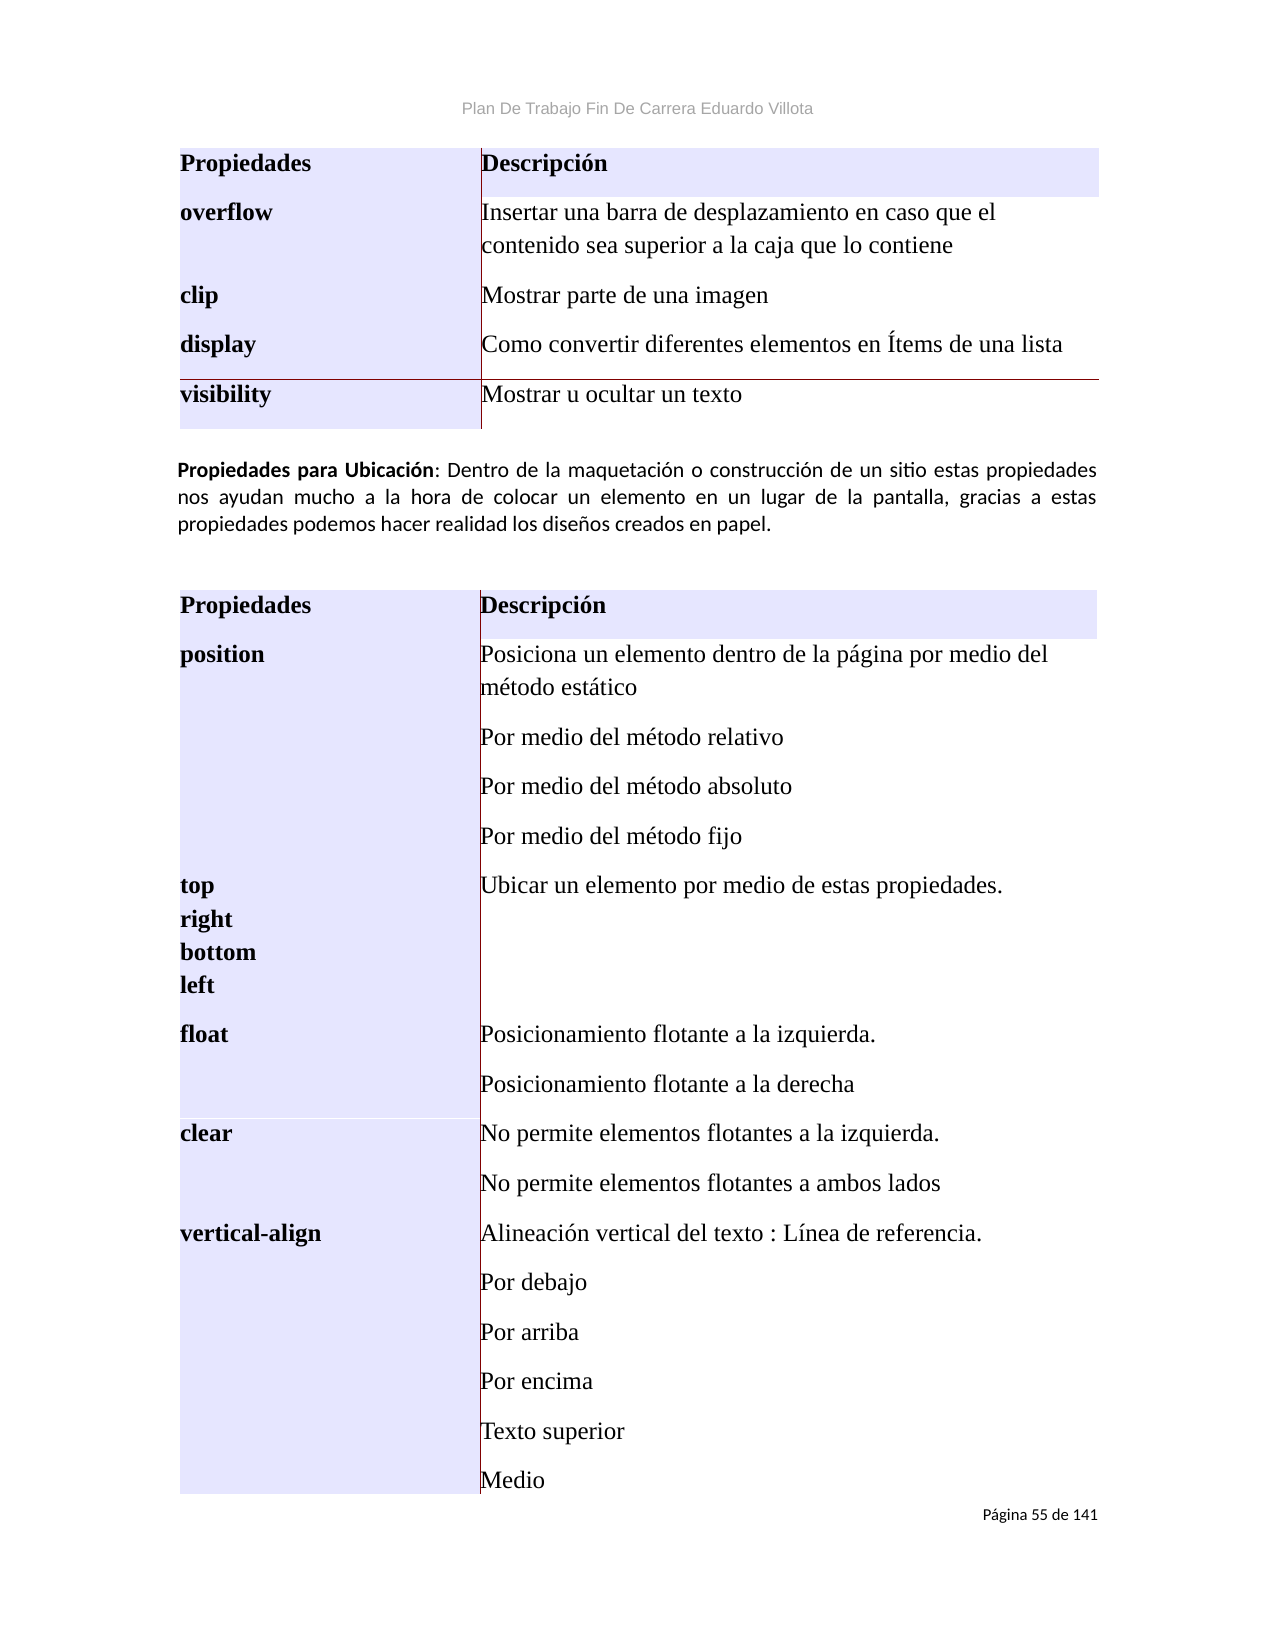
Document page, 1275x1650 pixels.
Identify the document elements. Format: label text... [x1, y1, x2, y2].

table_cell Posicionamiento flotante a la derecha [481, 1069, 1097, 1118]
table_cell overflow [180, 197, 481, 280]
table_cell clip [180, 280, 481, 329]
table_cell visibility [180, 380, 481, 429]
table_header Descripción [482, 148, 1099, 197]
text Propiedades para Ubicación: Dentro de la maquetación o construcción de un sitio estas propiedades nos ayudan mucho a la hora de colocar un elemento en un lugar de la pantalla, gracias a estas propiedades podemos hacer realidad los diseños creados en papel. [177, 457, 1098, 537]
table_cell Por encima [481, 1366, 1097, 1416]
table_cell Como convertir diferentes elementos en Ítems de una lista [482, 329, 1099, 379]
table_cell Mostrar u ocultar un texto [482, 380, 1099, 429]
table_cell position [180, 639, 480, 871]
table_cell vertical-align [180, 1218, 480, 1494]
table_cell Posicionamiento flotante a la izquierda. [481, 1019, 1097, 1069]
table_cell clear [180, 1119, 480, 1218]
table_cell Por medio del método relativo [481, 722, 1097, 771]
table_header Descripción [481, 590, 1097, 639]
table_cell display [180, 329, 481, 379]
table_cell Posiciona un elemento dentro de la página por medio del método estático [481, 639, 1097, 722]
table_cell Texto superior [481, 1416, 1097, 1466]
table_cell No permite elementos flotantes a ambos lados [481, 1168, 1097, 1218]
table_cell Por medio del método fijo [481, 821, 1097, 871]
table_cell Insertar una barra de desplazamiento en caso que el contenido sea superior a la caja que lo contiene [482, 197, 1099, 280]
table_header Propiedades [180, 148, 481, 197]
table_cell Mostrar parte de una imagen [482, 280, 1099, 329]
table_cell Medio [481, 1466, 1097, 1494]
table_cell Alineación vertical del texto : Línea de referencia. [481, 1218, 1097, 1267]
table_cell Por debajo [481, 1267, 1097, 1317]
table_cell top right bottom left [180, 871, 480, 1019]
table_cell No permite elementos flotantes a la izquierda. [481, 1119, 1097, 1168]
table_cell Por medio del método absoluto [481, 771, 1097, 821]
table_header Propiedades [180, 590, 480, 639]
table_cell float [180, 1019, 480, 1118]
table_cell Por arriba [481, 1317, 1097, 1366]
table_cell Ubicar un elemento por medio de estas propiedades. [481, 871, 1097, 1019]
